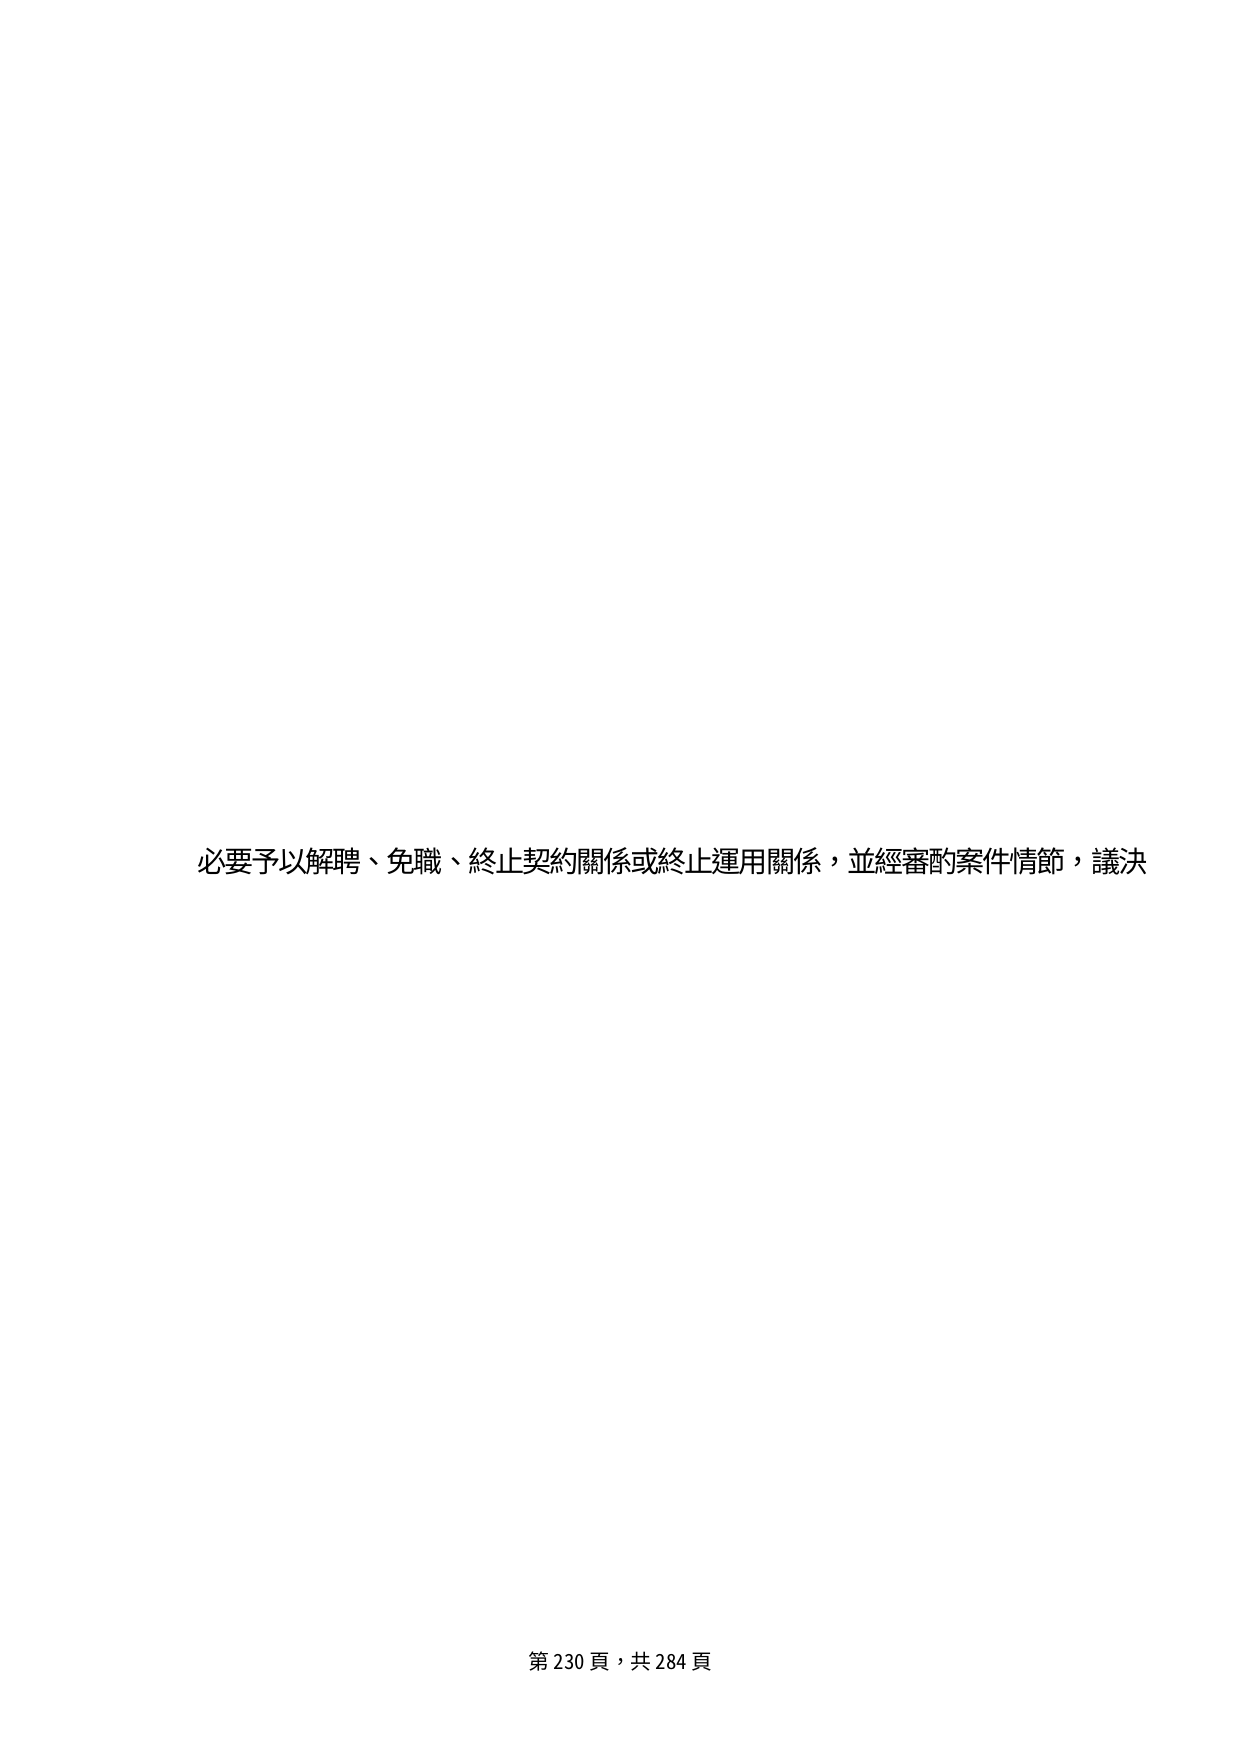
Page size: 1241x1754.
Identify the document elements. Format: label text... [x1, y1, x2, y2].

list 必要予以解聘、免職、終止契約關係或終止運用關係，並經審酌案件情節，議決 [147, 818, 1165, 880]
